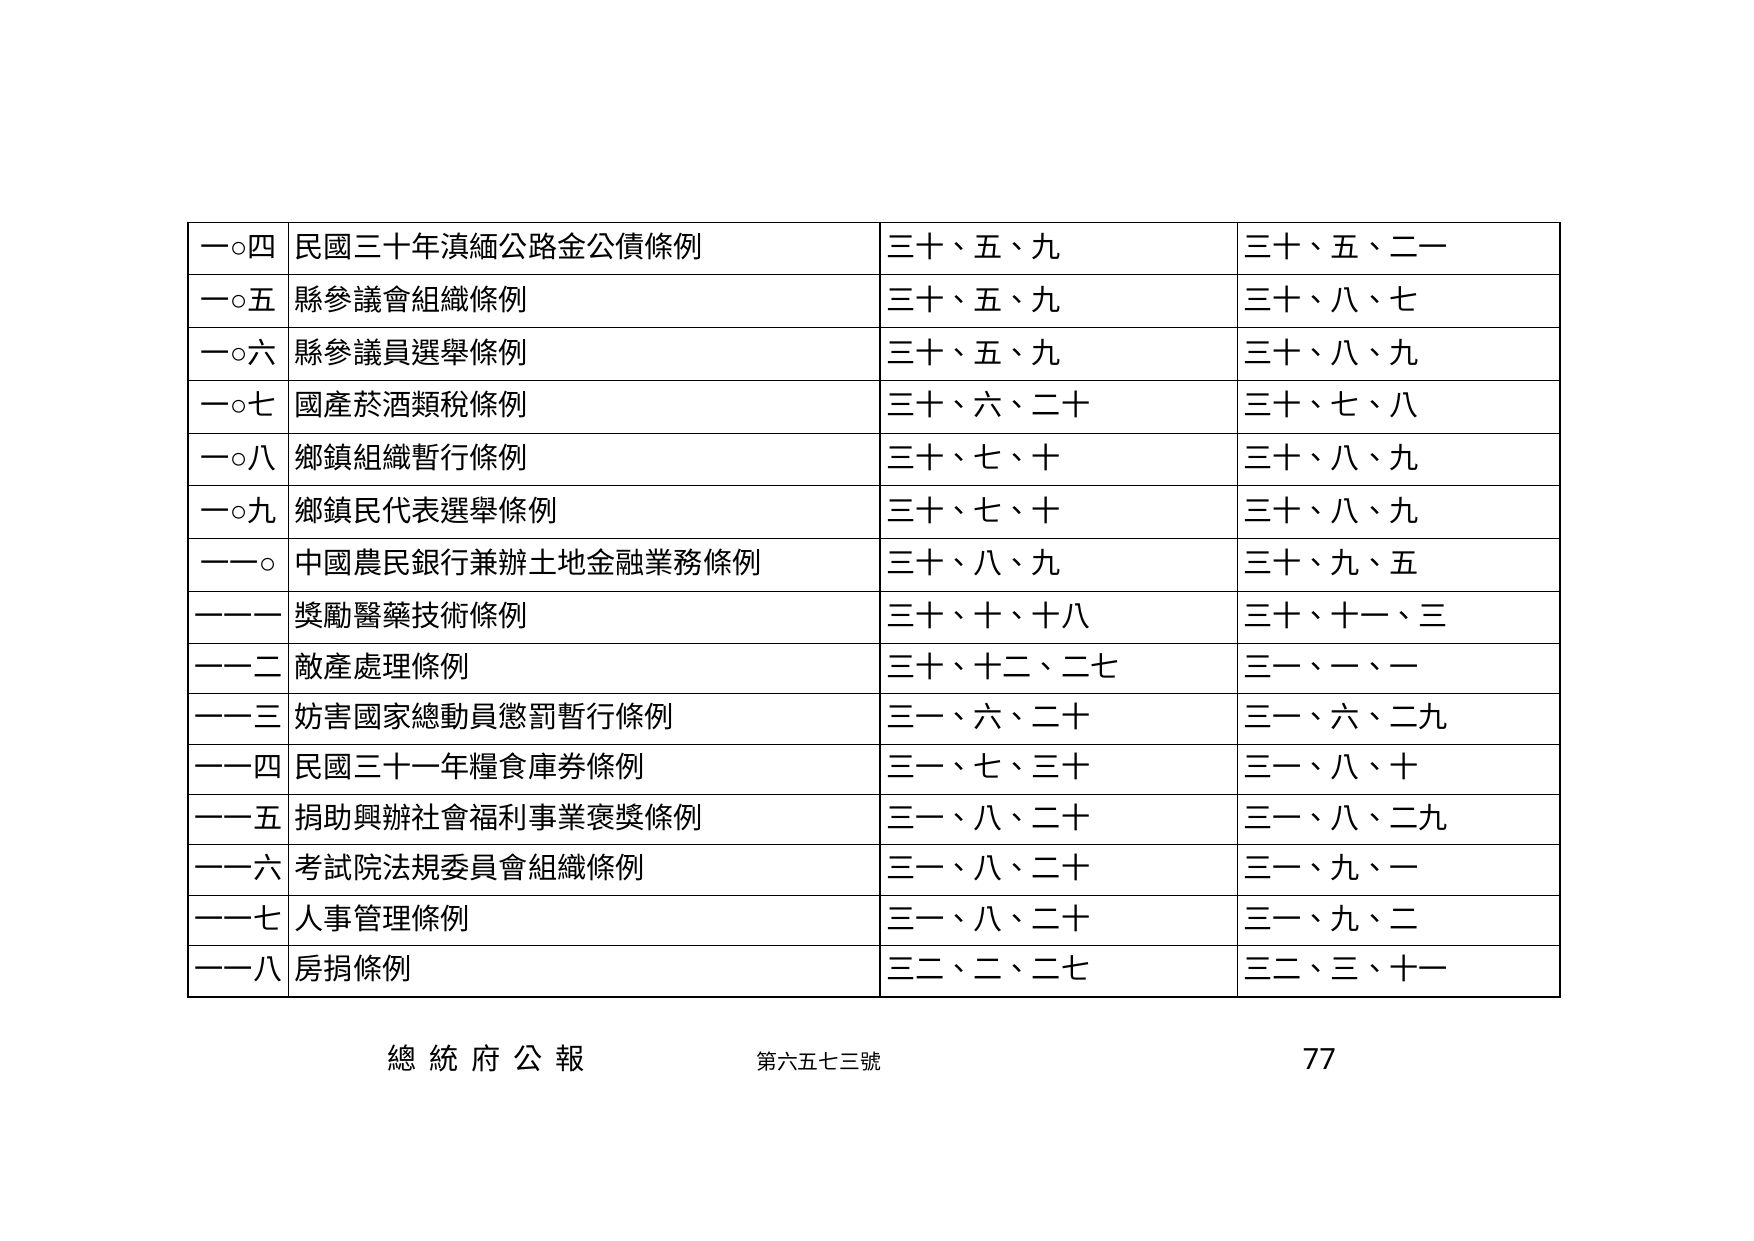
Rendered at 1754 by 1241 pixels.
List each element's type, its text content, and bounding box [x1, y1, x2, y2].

table_cell 三十、十、十八 [881, 592, 1237, 643]
table_cell 民國三十年滇緬公路金公債條例 [289, 223, 879, 274]
table_cell 民國三十一年糧食庫券條例 [289, 745, 879, 794]
table_cell 敵產處理條例 [289, 644, 879, 693]
table_cell 鄉鎮組織暫行條例 [289, 434, 879, 485]
table_cell 三二、二、二七 [881, 946, 1237, 996]
table_cell 一○五 [189, 275, 288, 327]
table_cell 三一、八、二九 [1238, 795, 1559, 844]
table_cell 三十、八、九 [881, 539, 1237, 591]
table_cell 三十、七、十 [881, 486, 1237, 538]
table_cell 一○八 [189, 434, 288, 485]
table_cell 三一、八、二十 [881, 896, 1237, 945]
table_cell 一○七 [189, 381, 288, 432]
table_cell 一一五 [189, 795, 288, 844]
table_cell 妨害國家總動員懲罰暫行條例 [289, 694, 879, 743]
table_cell 三一、九、一 [1238, 845, 1559, 895]
table_cell 一一三 [189, 694, 288, 743]
table_cell 三一、八、二十 [881, 845, 1237, 895]
table_cell 三一、六、二十 [881, 694, 1237, 743]
table_cell 三十、七、十 [881, 434, 1237, 485]
table_cell 縣參議員選舉條例 [289, 328, 879, 380]
table_cell 中國農民銀行兼辦土地金融業務條例 [289, 539, 879, 591]
table_cell 考試院法規委員會組織條例 [289, 845, 879, 895]
table_cell 三十、九、五 [1238, 539, 1559, 591]
table_cell 一一四 [189, 745, 288, 794]
table_cell 三一、八、十 [1238, 745, 1559, 794]
table_cell 一○四 [189, 223, 288, 274]
table_cell 三十、十一、三 [1238, 592, 1559, 643]
table_cell 三十、八、七 [1238, 275, 1559, 327]
table_cell 一一二 [189, 644, 288, 693]
table_cell 三十、八、九 [1238, 434, 1559, 485]
table_cell 三十、五、九 [881, 275, 1237, 327]
table_cell 一○九 [189, 486, 288, 538]
table_cell 三一、九、二 [1238, 896, 1559, 945]
table_cell 一一六 [189, 845, 288, 895]
table_cell 三一、六、二九 [1238, 694, 1559, 743]
table_cell 人事管理條例 [289, 896, 879, 945]
table_cell 房捐條例 [289, 946, 879, 996]
table_cell 三十、十二、二七 [881, 644, 1237, 693]
table_cell 一一八 [189, 946, 288, 996]
table_cell 捐助興辦社會福利事業褒獎條例 [289, 795, 879, 844]
table_cell 三十、五、九 [881, 223, 1237, 274]
table_cell 三十、五、二一 [1238, 223, 1559, 274]
table_cell 縣參議會組織條例 [289, 275, 879, 327]
table_cell 三十、五、九 [881, 328, 1237, 380]
table_cell 一○六 [189, 328, 288, 380]
table_cell 三十、八、九 [1238, 486, 1559, 538]
table_cell 獎勵醫藥技術條例 [289, 592, 879, 643]
table_cell 國產菸酒類稅條例 [289, 381, 879, 432]
table_cell 三十、七、八 [1238, 381, 1559, 432]
table_cell 三十、八、九 [1238, 328, 1559, 380]
table_cell 一一一 [189, 592, 288, 643]
table_cell 一一七 [189, 896, 288, 945]
table_cell 三十、六、二十 [881, 381, 1237, 432]
table_cell 三一、一、一 [1238, 644, 1559, 693]
table_cell 一一○ [189, 539, 288, 591]
table_cell 鄉鎮民代表選舉條例 [289, 486, 879, 538]
table_cell 三一、八、二十 [881, 795, 1237, 844]
table_cell 三一、七、三十 [881, 745, 1237, 794]
table_cell 三二、三、十一 [1238, 946, 1559, 996]
